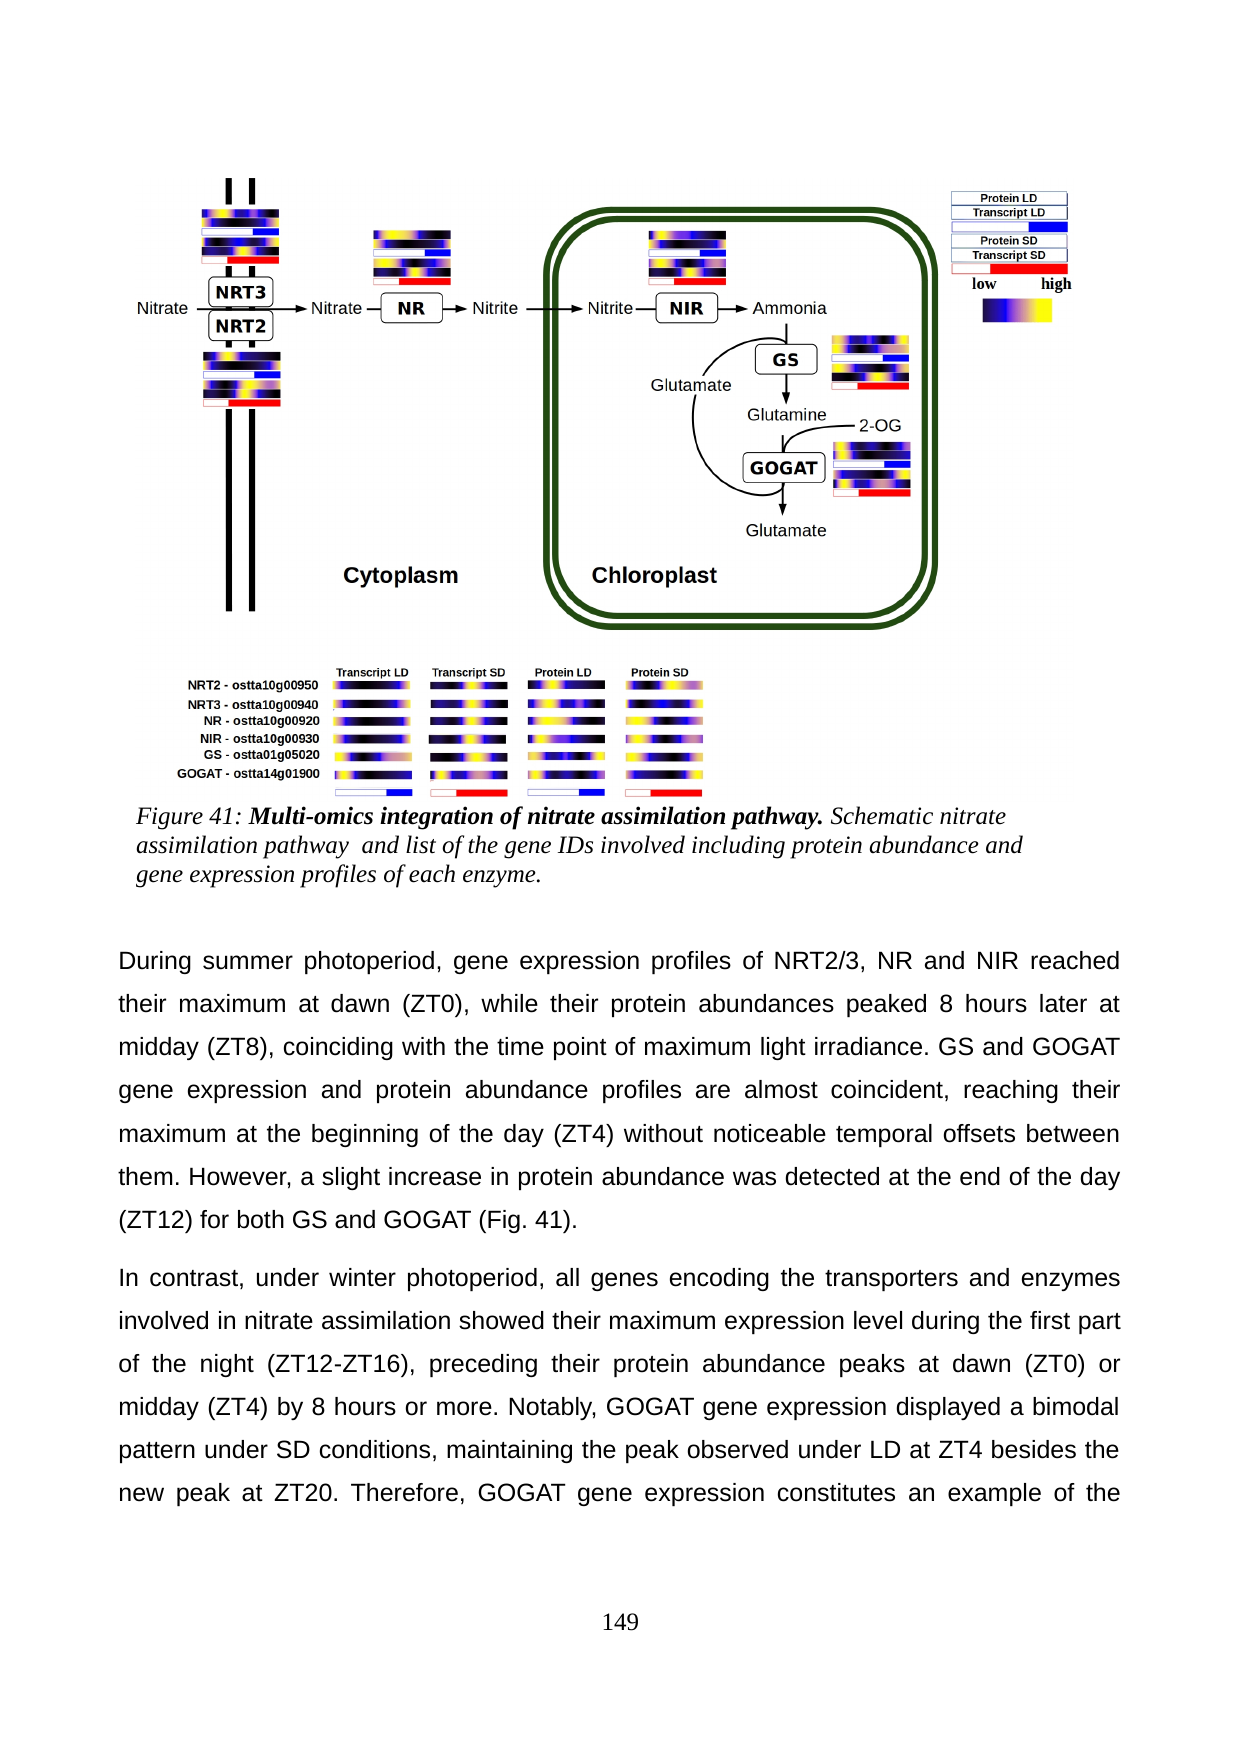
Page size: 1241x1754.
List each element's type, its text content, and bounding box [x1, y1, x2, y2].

picture [135, 178, 1074, 802]
text Figure 41: Multi-omics integration of nitrate assimilation pathway. Schematic nitrate assimilation pathway and list of the gene IDs involved including protein abundance and gene expression profiles of each enzyme. [136, 802, 1073, 888]
text During summer photoperiod, gene expression profiles of NRT2/3, NR and NIR reached their maximum at dawn (ZT0), while their protein abundances peaked 8 hours later at midday (ZT8), coinciding with the time point of maximum light irradiance. GS and GOGAT gene expression and protein abundance profiles are almost coincident, reaching their maximum at the beginning of the day (ZT4) without noticeable temporal offsets between them. However, a slight increase in protein abundance was detected at the end of the day (ZT12) for both GS and GOGAT (Fig. 41). [118, 802, 1122, 1234]
text In contrast, under winter photoperiod, all genes encoding the transporters and enzymes involved in nitrate assimilation showed their maximum expression level during the first part of the night (ZT12-ZT16), preceding their protein abundance peaks at dawn (ZT0) or midday (ZT4) by 8 hours or more. Notably, GOGAT gene expression displayed a bimodal pattern under SD conditions, maintaining the peak observed under LD at ZT4 besides the new peak at ZT20. Therefore, GOGAT gene expression constitutes an example of the [118, 1263, 1122, 1507]
